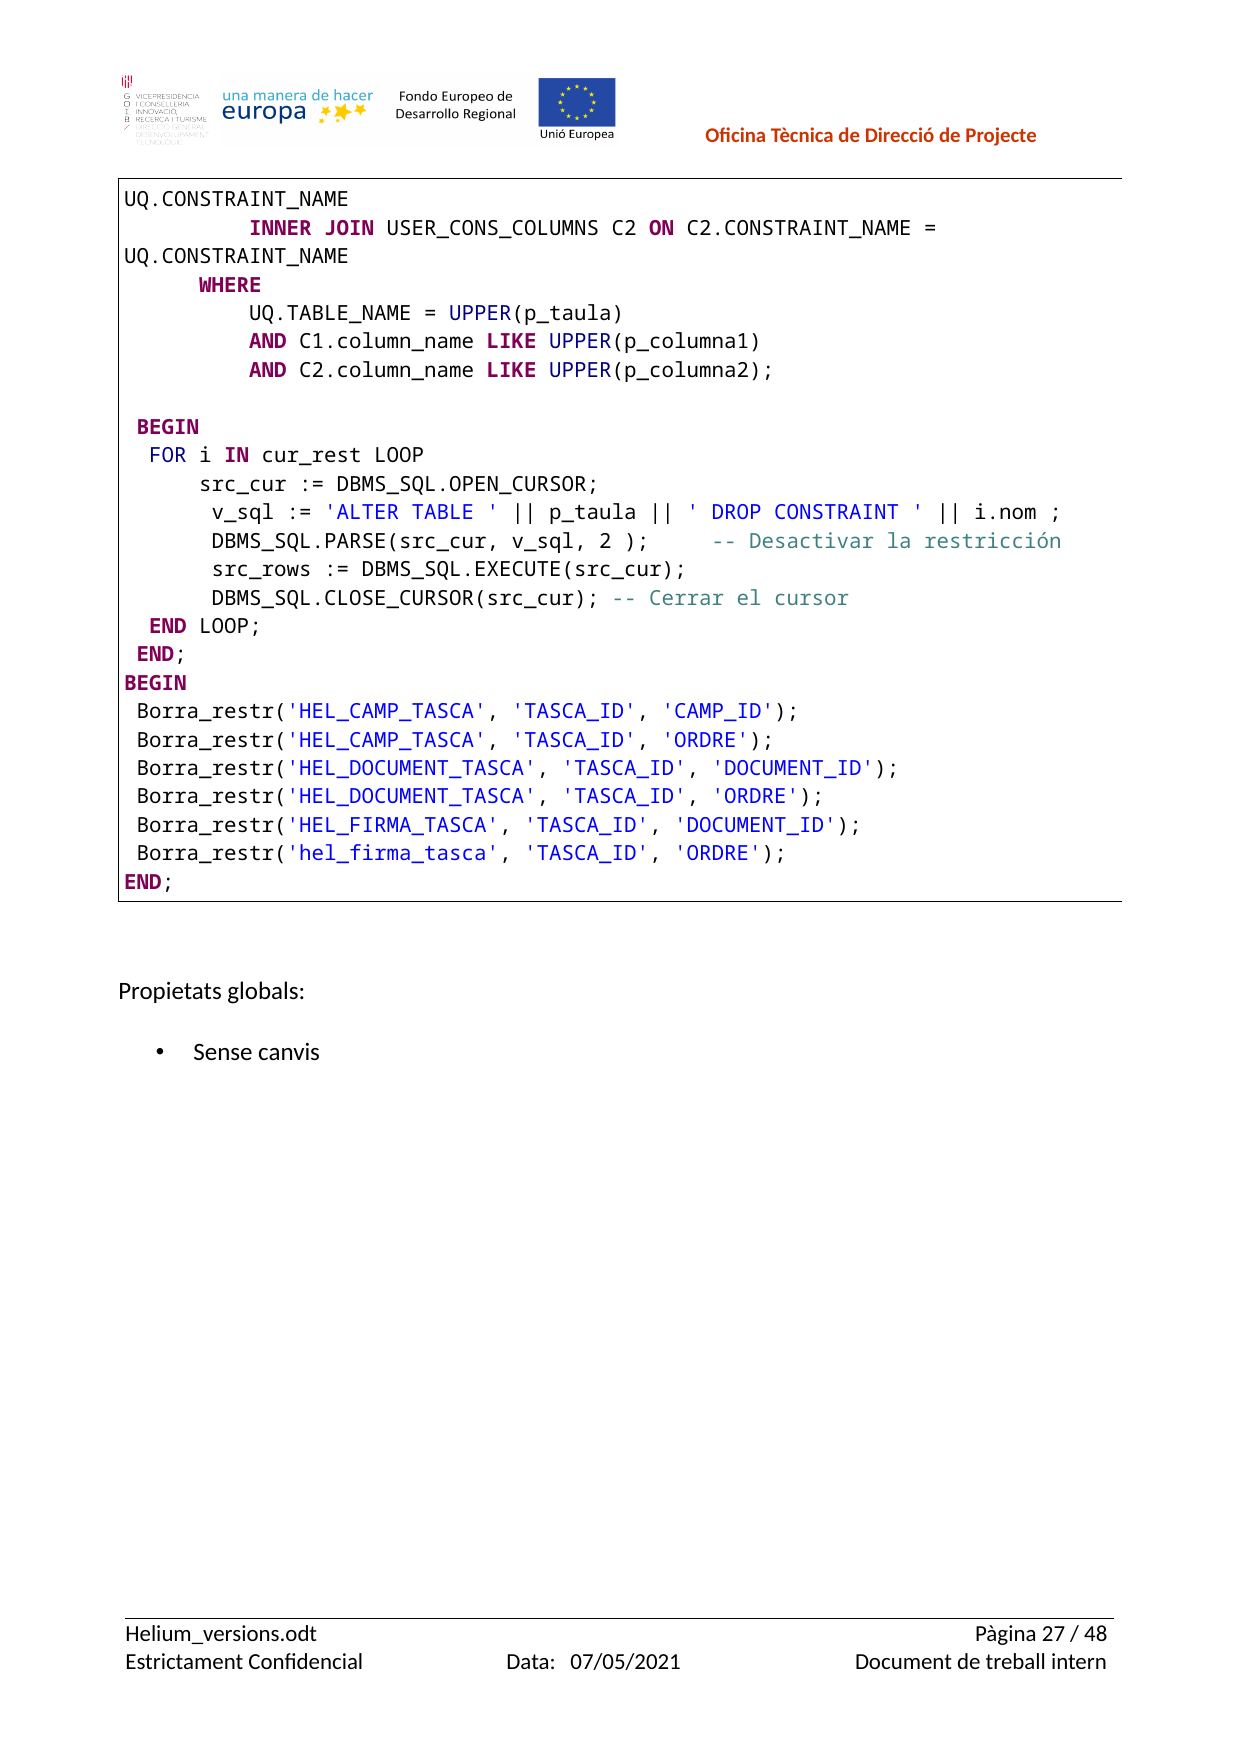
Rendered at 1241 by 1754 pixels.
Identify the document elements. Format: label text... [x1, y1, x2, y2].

picture [219, 73, 621, 147]
table_header UQ.CONSTRAINT_NAME INNER JOIN USER_CONS_COLUMNS C2 ON C2.CONSTRAINT_NAME = UQ.CONSTRAINT_NAME WHERE UQ.TABLE_NAME = UPPER(p_taula) AND C1.column_name LIKE UPPER(p_columna1) AND C2.column_name LIKE UPPER(p_columna2); BEGIN FOR i IN cur_rest LOOP src_cur := DBMS_SQL.OPEN_CURSOR; v_sql := 'ALTER TABLE ' || p_taula || ' DROP CONSTRAINT ' || i.nom ; DBMS_SQL.PARSE(src_cur, v_sql, 2 ); -- Desactivar la restricción src_rows := DBMS_SQL.EXECUTE(src_cur); DBMS_SQL.CLOSE_CURSOR(src_cur); -- Cerrar el cursor END LOOP; END; BEGIN Borra_restr('HEL_CAMP_TASCA', 'TASCA_ID', 'CAMP_ID'); Borra_restr('HEL_CAMP_TASCA', 'TASCA_ID', 'ORDRE'); Borra_restr('HEL_DOCUMENT_TASCA', 'TASCA_ID', 'DOCUMENT_ID'); Borra_restr('HEL_DOCUMENT_TASCA', 'TASCA_ID', 'ORDRE'); Borra_restr('HEL_FIRMA_TASCA', 'TASCA_ID', 'DOCUMENT_ID'); Borra_restr('hel_firma_tasca', 'TASCA_ID', 'ORDRE'); END; [119, 179, 1122, 901]
text Propietats globals: [118, 975, 1122, 1006]
list Sense canvis [156, 1036, 1122, 1067]
picture [118, 73, 213, 147]
